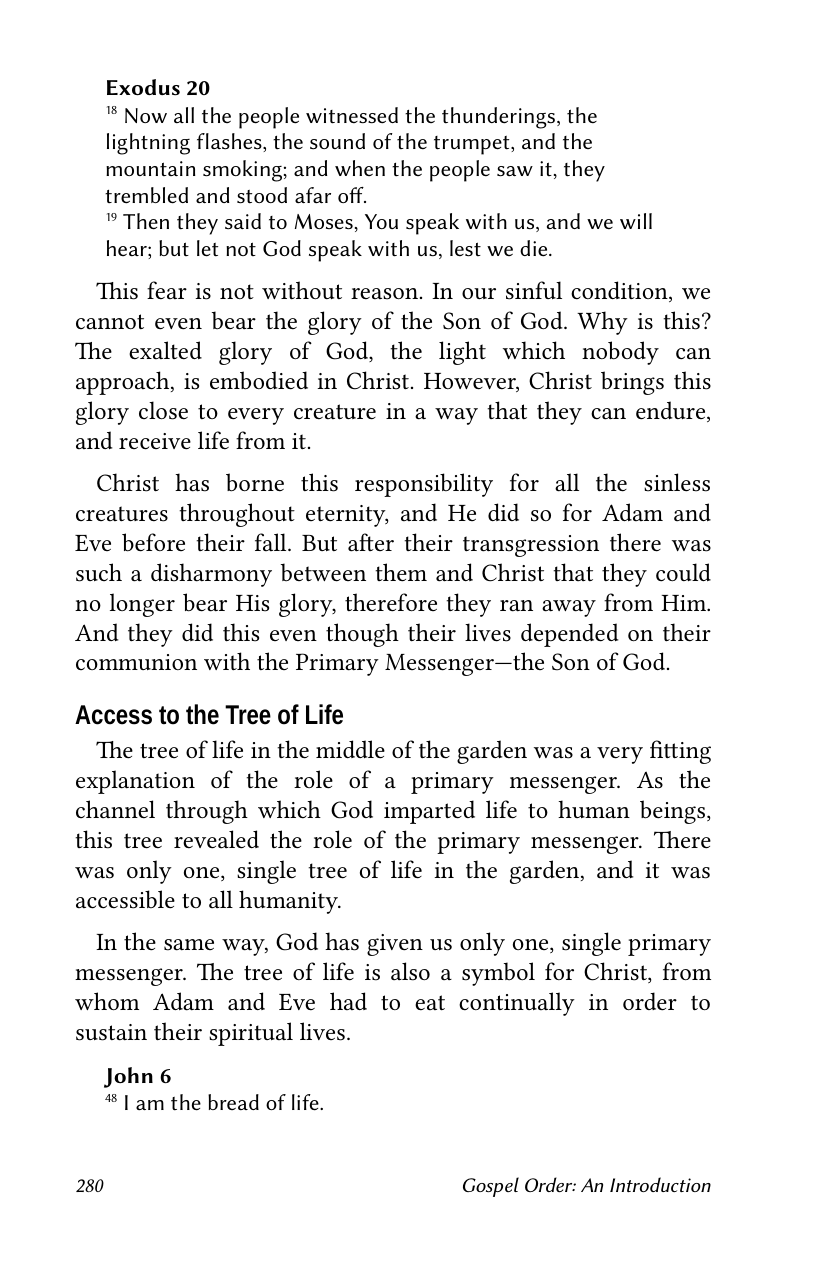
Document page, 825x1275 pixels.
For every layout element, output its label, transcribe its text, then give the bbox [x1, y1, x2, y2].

text Exodus 20 [105, 75, 712, 101]
text In the same way, God has given us only one, single primary messenger. The tree of life is also a symbol for Christ, from whom Adam and Eve had to eat continually in order to sustain their spiritual lives. [75, 928, 712, 1046]
text Christ has borne this responsibility for all the sinless creatures throughout eternity, and He did so for Adam and Eve before their fall. But after their transgression there was such a disharmony between them and Christ that they could no longer bear His glory, therefore they ran away from Him. And they did this even though their lives depended on their communion with the Primary Messenger—the Son of God. [75, 469, 712, 677]
text 18 Now all the people witnessed the thunderings, the lightning flashes, the sound of the trumpet, and the mountain smoking; and when the people saw it, they trembled and stood afar off. [105, 103, 682, 209]
text John 6 [105, 1062, 712, 1089]
text This fear is not without reason. In our sinful condition, we cannot even bear the glory of the Son of God. Why is this? The exalted glory of God, the light which nobody can approach, is embodied in Christ. However, Christ brings this glory close to every creature in a way that they can endure, and receive life from it. [75, 278, 712, 456]
subtitle Access to the Tree of Life [75, 699, 712, 730]
text 19 Then they said to Moses, You speak with us, and we will hear; but let not God speak with us, lest we die. [105, 209, 682, 262]
text 48 I am the bread of life. [105, 1090, 682, 1116]
text The tree of life in the middle of the garden was a very fitting explanation of the role of a primary messenger. As the channel through which God imparted life to human beings, this tree revealed the role of the primary messenger. There was only one, single tree of life in the garden, and it was accessible to all humanity. [75, 736, 712, 914]
